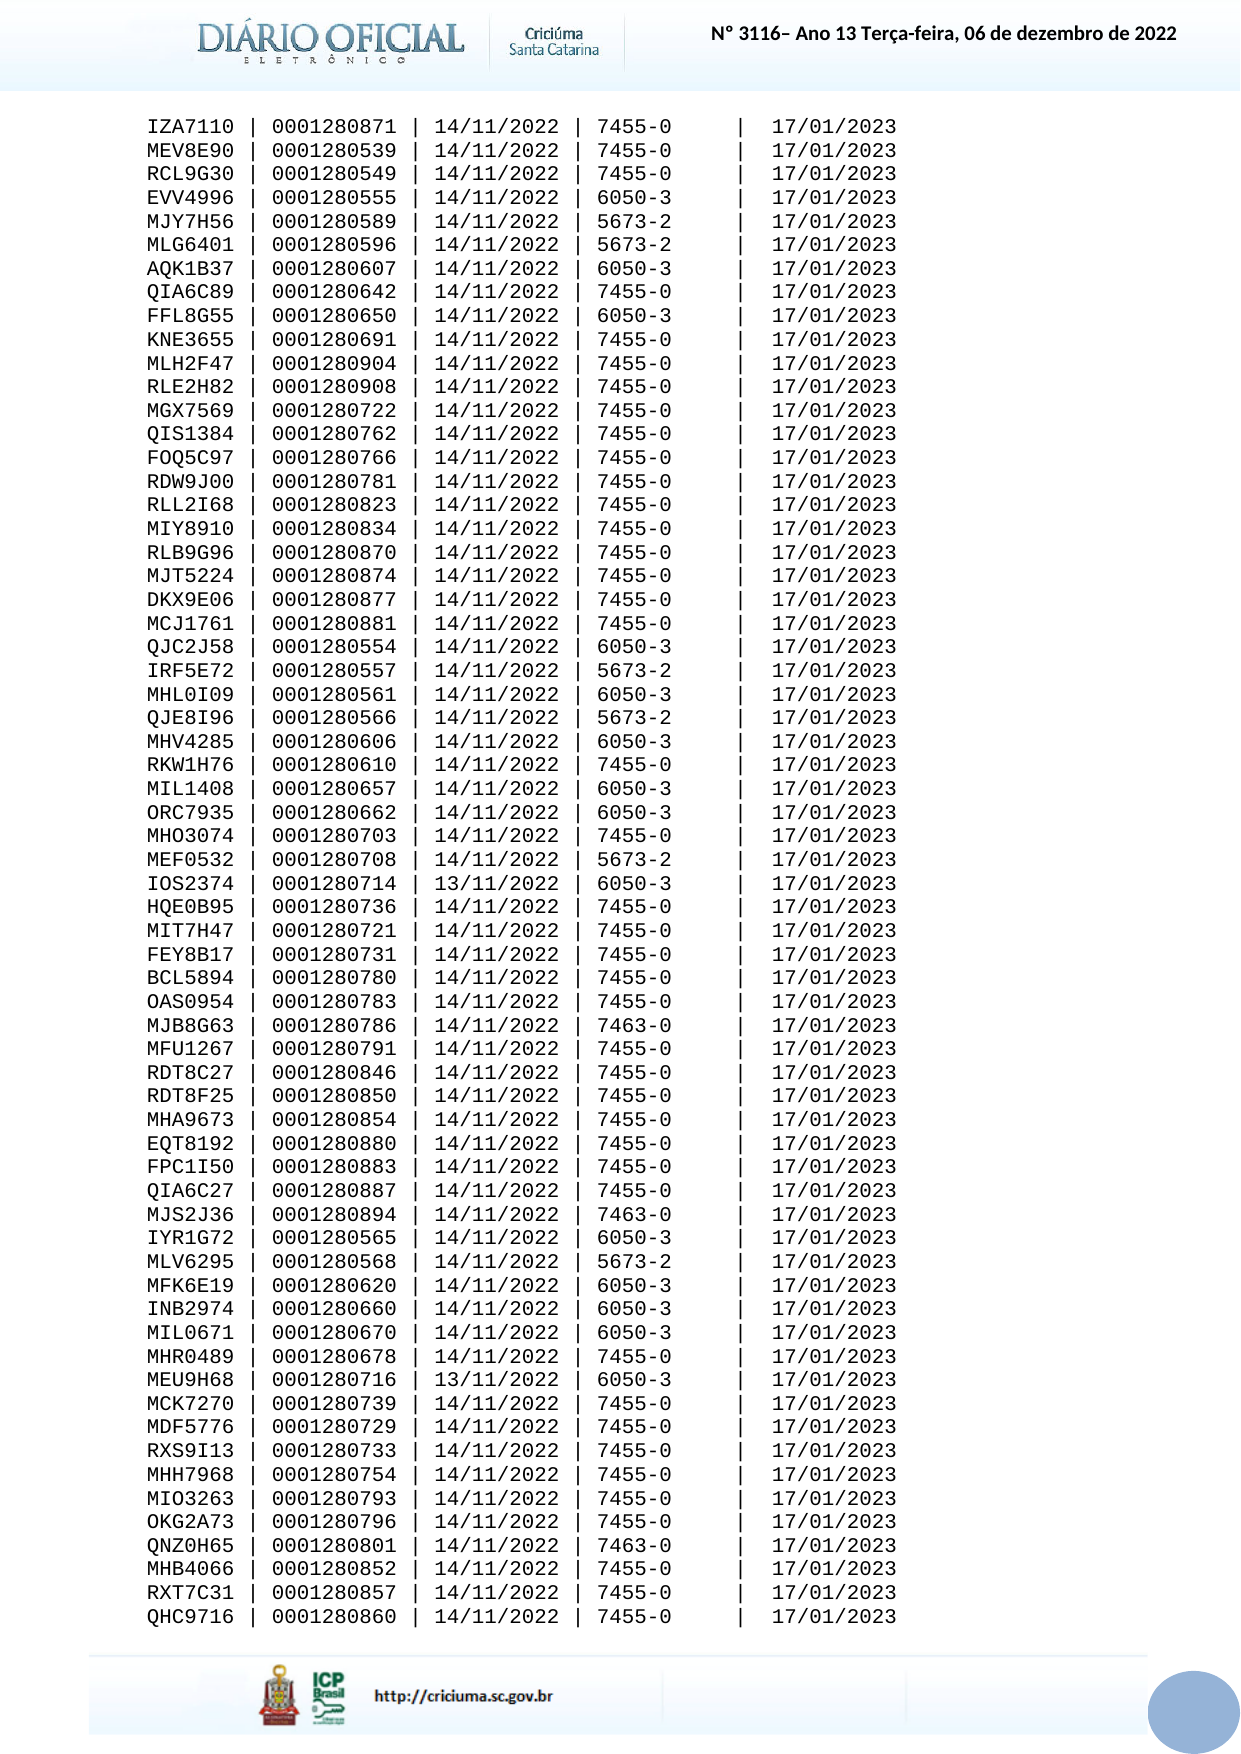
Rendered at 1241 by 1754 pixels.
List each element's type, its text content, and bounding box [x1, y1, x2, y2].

text ORC7935 | 0001280662 | 14/11/2022 | 6050-3 | 17/01/2023 [59, 802, 1167, 825]
text RLB9G96 | 0001280870 | 14/11/2022 | 7455-0 | 17/01/2023 [59, 542, 1167, 565]
text RDT8C27 | 0001280846 | 14/11/2022 | 7455-0 | 17/01/2023 [59, 1062, 1167, 1086]
text IRF5E72 | 0001280557 | 14/11/2022 | 5673-2 | 17/01/2023 [59, 660, 1167, 683]
text MEF0532 | 0001280708 | 14/11/2022 | 5673-2 | 17/01/2023 [59, 849, 1167, 873]
text RLE2H82 | 0001280908 | 14/11/2022 | 7455-0 | 17/01/2023 [59, 376, 1167, 400]
text QIA6C27 | 0001280887 | 14/11/2022 | 7455-0 | 17/01/2023 [59, 1180, 1167, 1204]
text MGX7569 | 0001280722 | 14/11/2022 | 7455-0 | 17/01/2023 [59, 400, 1167, 423]
text EQT8192 | 0001280880 | 14/11/2022 | 7455-0 | 17/01/2023 [59, 1133, 1167, 1156]
text MIT7H47 | 0001280721 | 14/11/2022 | 7455-0 | 17/01/2023 [59, 920, 1167, 944]
text RXT7C31 | 0001280857 | 14/11/2022 | 7455-0 | 17/01/2023 [59, 1582, 1167, 1606]
text MJB8G63 | 0001280786 | 14/11/2022 | 7463-0 | 17/01/2023 [59, 1014, 1167, 1038]
text MHH7968 | 0001280754 | 14/11/2022 | 7455-0 | 17/01/2023 [59, 1464, 1167, 1487]
text IYR1G72 | 0001280565 | 14/11/2022 | 6050-3 | 17/01/2023 [59, 1227, 1167, 1251]
text MIY8910 | 0001280834 | 14/11/2022 | 7455-0 | 17/01/2023 [59, 518, 1167, 542]
text QJC2J58 | 0001280554 | 14/11/2022 | 6050-3 | 17/01/2023 [59, 636, 1167, 660]
text MHR0489 | 0001280678 | 14/11/2022 | 7455-0 | 17/01/2023 [59, 1346, 1167, 1369]
text QIA6C89 | 0001280642 | 14/11/2022 | 7455-0 | 17/01/2023 [59, 282, 1167, 305]
text FFL8G55 | 0001280650 | 14/11/2022 | 6050-3 | 17/01/2023 [59, 305, 1167, 329]
text FEY8B17 | 0001280731 | 14/11/2022 | 7455-0 | 17/01/2023 [59, 944, 1167, 967]
text BCL5894 | 0001280780 | 14/11/2022 | 7455-0 | 17/01/2023 [59, 967, 1167, 991]
text RDT8F25 | 0001280850 | 14/11/2022 | 7455-0 | 17/01/2023 [59, 1086, 1167, 1109]
text MEV8E90 | 0001280539 | 14/11/2022 | 7455-0 | 17/01/2023 [59, 140, 1167, 163]
text HQE0B95 | 0001280736 | 14/11/2022 | 7455-0 | 17/01/2023 [59, 896, 1167, 920]
text MHL0I09 | 0001280561 | 14/11/2022 | 6050-3 | 17/01/2023 [59, 683, 1167, 707]
text MJT5224 | 0001280874 | 14/11/2022 | 7455-0 | 17/01/2023 [59, 565, 1167, 589]
text RXS9I13 | 0001280733 | 14/11/2022 | 7455-0 | 17/01/2023 [59, 1440, 1167, 1464]
text MDF5776 | 0001280729 | 14/11/2022 | 7455-0 | 17/01/2023 [59, 1417, 1167, 1440]
text MIL1408 | 0001280657 | 14/11/2022 | 6050-3 | 17/01/2023 [59, 778, 1167, 802]
text MHV4285 | 0001280606 | 14/11/2022 | 6050-3 | 17/01/2023 [59, 731, 1167, 754]
text RCL9G30 | 0001280549 | 14/11/2022 | 7455-0 | 17/01/2023 [59, 163, 1167, 187]
text QIS1384 | 0001280762 | 14/11/2022 | 7455-0 | 17/01/2023 [59, 423, 1167, 447]
text KNE3655 | 0001280691 | 14/11/2022 | 7455-0 | 17/01/2023 [59, 329, 1167, 352]
text RLL2I68 | 0001280823 | 14/11/2022 | 7455-0 | 17/01/2023 [59, 494, 1167, 518]
text MCJ1761 | 0001280881 | 14/11/2022 | 7455-0 | 17/01/2023 [59, 613, 1167, 636]
text FOQ5C97 | 0001280766 | 14/11/2022 | 7455-0 | 17/01/2023 [59, 447, 1167, 471]
text MEU9H68 | 0001280716 | 13/11/2022 | 6050-3 | 17/01/2023 [59, 1369, 1167, 1393]
text QHC9716 | 0001280860 | 14/11/2022 | 7455-0 | 17/01/2023 [59, 1606, 1167, 1629]
text MLG6401 | 0001280596 | 14/11/2022 | 5673-2 | 17/01/2023 [59, 234, 1167, 258]
text MLV6295 | 0001280568 | 14/11/2022 | 5673-2 | 17/01/2023 [59, 1251, 1167, 1275]
text MHB4066 | 0001280852 | 14/11/2022 | 7455-0 | 17/01/2023 [59, 1558, 1167, 1582]
text RKW1H76 | 0001280610 | 14/11/2022 | 7455-0 | 17/01/2023 [59, 754, 1167, 778]
text AQK1B37 | 0001280607 | 14/11/2022 | 6050-3 | 17/01/2023 [59, 258, 1167, 282]
text INB2974 | 0001280660 | 14/11/2022 | 6050-3 | 17/01/2023 [59, 1298, 1167, 1322]
text MLH2F47 | 0001280904 | 14/11/2022 | 7455-0 | 17/01/2023 [59, 352, 1167, 376]
text OKG2A73 | 0001280796 | 14/11/2022 | 7455-0 | 17/01/2023 [59, 1511, 1167, 1535]
text FPC1I50 | 0001280883 | 14/11/2022 | 7455-0 | 17/01/2023 [59, 1156, 1167, 1180]
text OAS0954 | 0001280783 | 14/11/2022 | 7455-0 | 17/01/2023 [59, 991, 1167, 1014]
text MJY7H56 | 0001280589 | 14/11/2022 | 5673-2 | 17/01/2023 [59, 211, 1167, 234]
text MHO3074 | 0001280703 | 14/11/2022 | 7455-0 | 17/01/2023 [59, 825, 1167, 849]
text IZA7110 | 0001280871 | 14/11/2022 | 7455-0 | 17/01/2023 [59, 116, 1167, 140]
text EVV4996 | 0001280555 | 14/11/2022 | 6050-3 | 17/01/2023 [59, 187, 1167, 211]
text MIL0671 | 0001280670 | 14/11/2022 | 6050-3 | 17/01/2023 [59, 1322, 1167, 1346]
text RDW9J00 | 0001280781 | 14/11/2022 | 7455-0 | 17/01/2023 [59, 471, 1167, 494]
text MFU1267 | 0001280791 | 14/11/2022 | 7455-0 | 17/01/2023 [59, 1038, 1167, 1062]
text MHA9673 | 0001280854 | 14/11/2022 | 7455-0 | 17/01/2023 [59, 1109, 1167, 1133]
text QNZ0H65 | 0001280801 | 14/11/2022 | 7463-0 | 17/01/2023 [59, 1535, 1167, 1558]
text QJE8I96 | 0001280566 | 14/11/2022 | 5673-2 | 17/01/2023 [59, 707, 1167, 731]
text MIO3263 | 0001280793 | 14/11/2022 | 7455-0 | 17/01/2023 [59, 1487, 1167, 1511]
text DKX9E06 | 0001280877 | 14/11/2022 | 7455-0 | 17/01/2023 [59, 589, 1167, 613]
text MFK6E19 | 0001280620 | 14/11/2022 | 6050-3 | 17/01/2023 [59, 1275, 1167, 1298]
text MCK7270 | 0001280739 | 14/11/2022 | 7455-0 | 17/01/2023 [59, 1393, 1167, 1417]
text MJS2J36 | 0001280894 | 14/11/2022 | 7463-0 | 17/01/2023 [59, 1204, 1167, 1227]
text IOS2374 | 0001280714 | 13/11/2022 | 6050-3 | 17/01/2023 [59, 873, 1167, 896]
